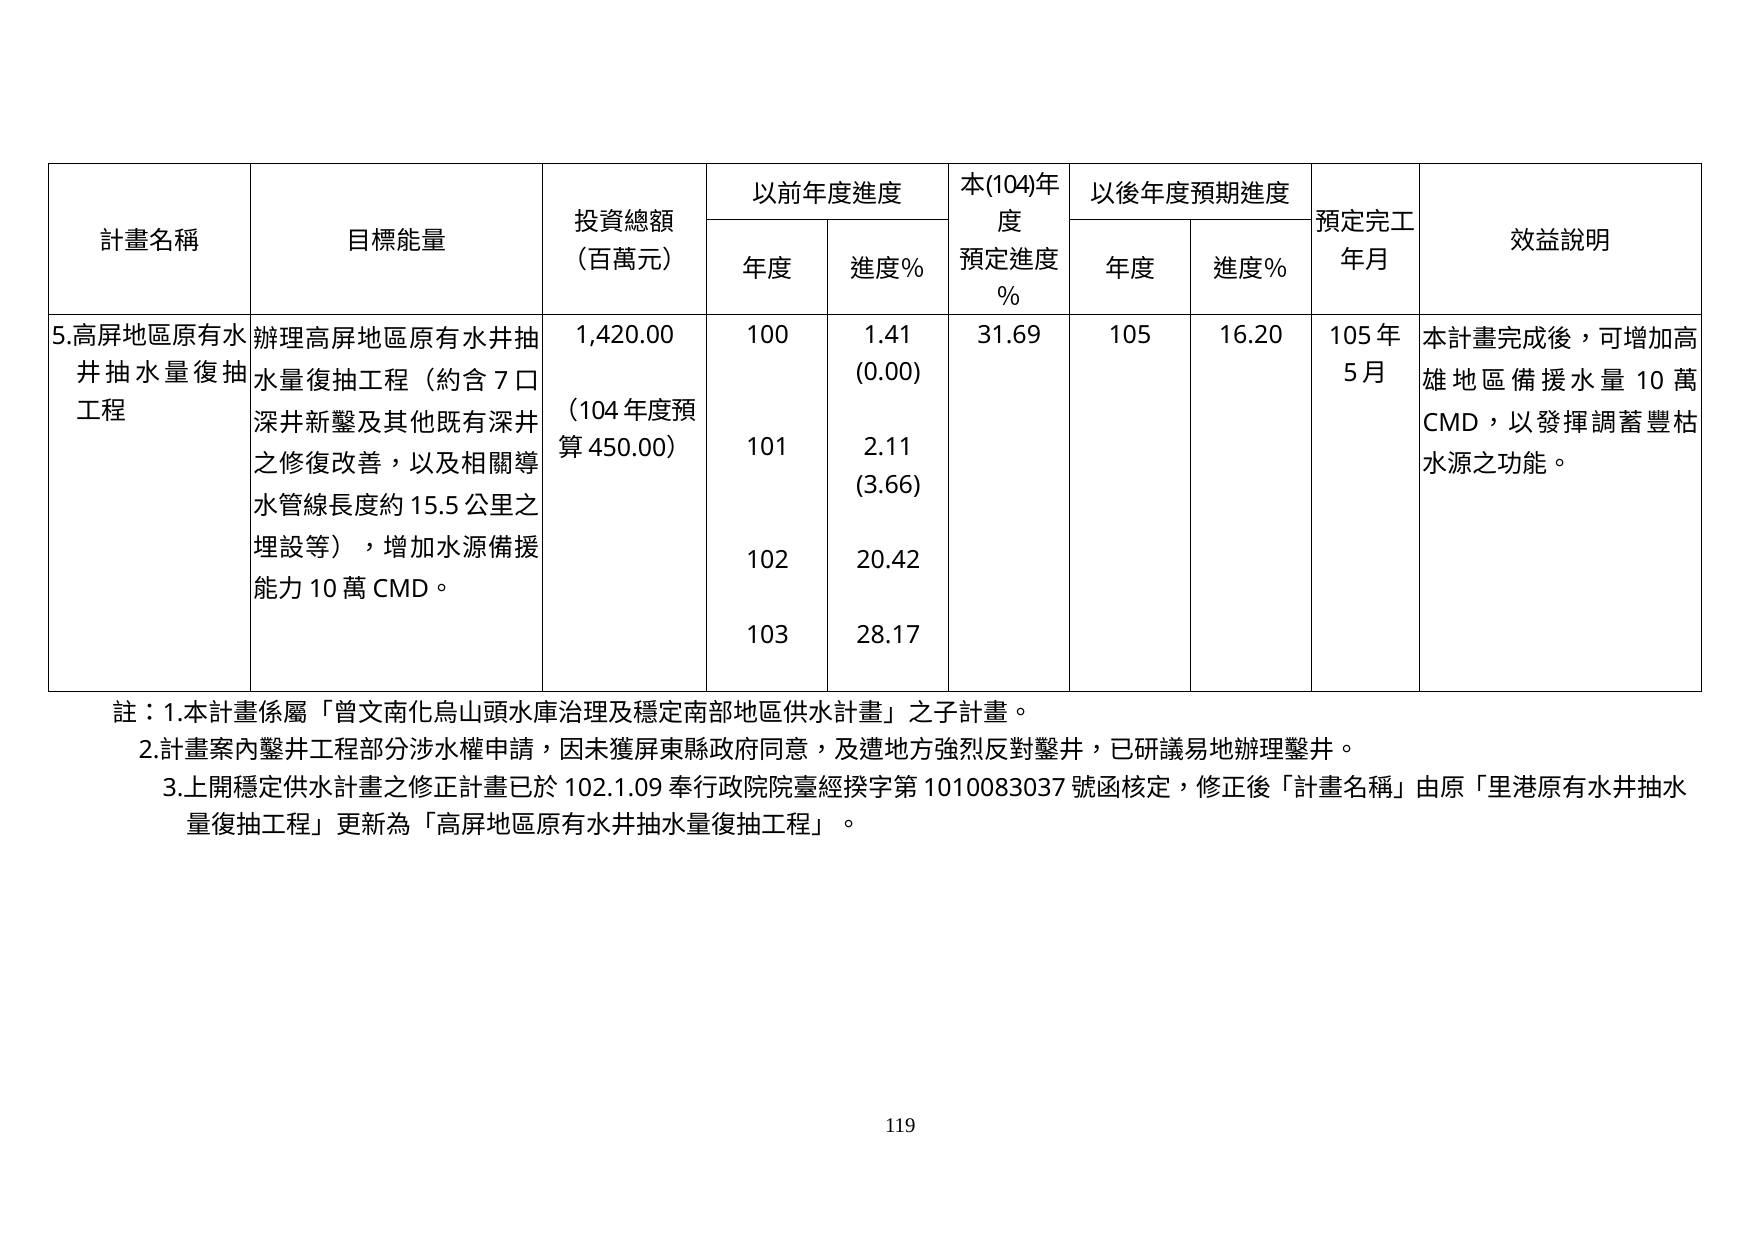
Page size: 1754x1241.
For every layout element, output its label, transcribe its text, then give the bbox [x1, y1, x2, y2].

table_cell 5.高屏地區原有水井抽水量復抽工程 [49, 315, 250, 691]
table_header 效益說明 [1420, 164, 1701, 313]
table_cell 年度 [707, 220, 827, 313]
table_header 本(104)年度 預定進度 ％ [949, 164, 1069, 313]
table_cell 進度％ [828, 220, 948, 313]
table_cell 16.20 [1191, 315, 1311, 691]
table_cell 105年 5月 [1312, 315, 1419, 691]
table_cell 1,420.00 （104年度預算450.00） [543, 315, 706, 691]
text 註：1.本計畫係屬「曾文南化烏山頭水庫治理及穩定南部地區供水計畫」之子計畫。 [112, 692, 1687, 729]
table_cell 1.41 (0.00) 2.11 (3.66) 20.42 28.17 [828, 315, 948, 691]
text 2.計畫案內鑿井工程部分涉水權申請，因未獲屏東縣政府同意，及遭地方強烈反對鑿井，已研議易地辦理鑿井。 [112, 729, 1687, 767]
table_header 以前年度進度 [707, 164, 948, 219]
table_cell 辦理高屏地區原有水井抽水量復抽工程（約含7口深井新鑿及其他既有深井之修復改善，以及相關導水管線長度約15.5公里之埋設等），增加水源備援能力10萬CMD。 [251, 315, 542, 691]
table_cell 31.69 [949, 315, 1069, 691]
table_header 計畫名稱 [49, 164, 250, 313]
table_header 預定完工年月 [1312, 164, 1419, 313]
table_header 目標能量 [251, 164, 542, 313]
table_cell 年度 [1070, 220, 1190, 313]
table_cell 105 [1070, 315, 1190, 691]
table_cell 100 101 102 103 [707, 315, 827, 691]
text 3.上開穩定供水計畫之修正計畫已於102.1.09奉行政院院臺經揆字第1010083037號函核定，修正後「計畫名稱」由原「里港原有水井抽水量復抽工程」更新為「高屏地區原有水井抽水量復抽工程」。 [162, 767, 1687, 842]
table_cell 進度％ [1191, 220, 1311, 313]
table_header 以後年度預期進度 [1070, 164, 1311, 219]
table_header 投資總額 （百萬元） [543, 164, 706, 313]
table_cell 本計畫完成後，可增加高雄地區備援水量10萬CMD，以發揮調蓄豐枯水源之功能。 [1420, 315, 1701, 691]
